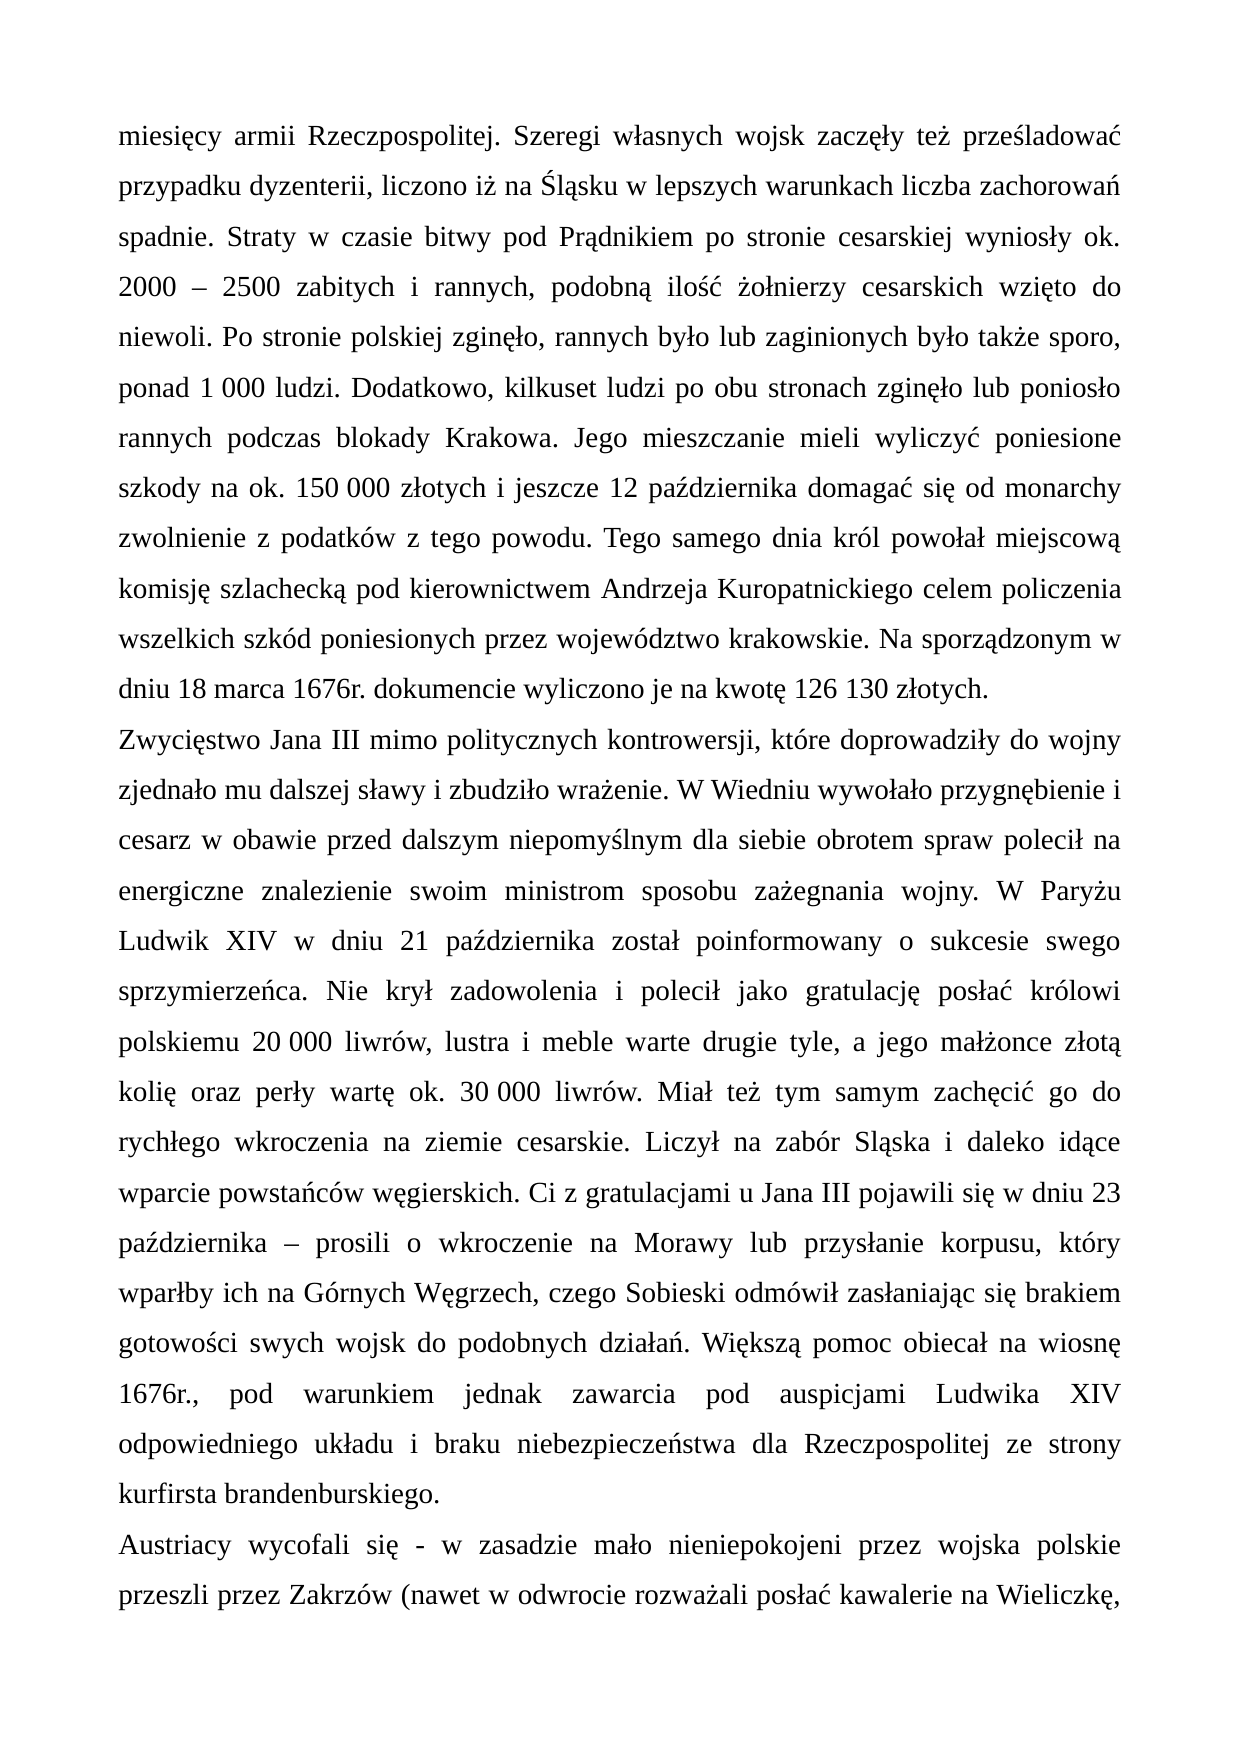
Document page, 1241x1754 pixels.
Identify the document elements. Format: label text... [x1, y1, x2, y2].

text Zwycięstwo Jana III mimo politycznych kontrowersji, które doprowadziły do wojny zjednało mu dalszej sławy i zbudziło wrażenie. W Wiedniu wywołało przygnębienie i cesarz w obawie przed dalszym niepomyślnym dla siebie obrotem spraw polecił na energiczne znalezienie swoim ministrom sposobu zażegnania wojny. W Paryżu Ludwik XIV w dniu 21 października został poinformowany o sukcesie swego sprzymierzeńca. Nie krył zadowolenia i polecił jako gratulację posłać królowi polskiemu 20 000 liwrów, lustra i meble warte drugie tyle, a jego małżonce złotą kolię oraz perły wartę ok. 30 000 liwrów. Miał też tym samym zachęcić go do rychłego wkroczenia na ziemie cesarskie. Liczył na zabór Sląska i daleko idące wparcie powstańców węgierskich. Ci z gratulacjami u Jana III pojawili się w dniu 23 października – prosili o wkroczenie na Morawy lub przysłanie korpusu, który wparłby ich na Górnych Węgrzech, czego Sobieski odmówił zasłaniając się brakiem gotowości swych wojsk do podobnych działań. Większą pomoc obiecał na wiosnę 1676r., pod warunkiem jednak zawarcia pod auspicjami Ludwika XIV odpowiedniego układu i braku niebezpieczeństwa dla Rzeczpospolitej ze strony kurfirsta brandenburskiego. [118, 722, 1122, 1510]
text miesięcy armii Rzeczpospolitej. Szeregi własnych wojsk zaczęły też prześladować przypadku dyzenterii, liczono iż na Śląsku w lepszych warunkach liczba zachorowań spadnie. Straty w czasie bitwy pod Prądnikiem po stronie cesarskiej wyniosły ok. 2000 – 2500 zabitych i rannych, podobną ilość żołnierzy cesarskich wzięto do niewoli. Po stronie polskiej zginęło, rannych było lub zaginionych było także sporo, ponad 1 000 ludzi. Dodatkowo, kilkuset ludzi po obu stronach zginęło lub poniosło rannych podczas blokady Krakowa. Jego mieszczanie mieli wyliczyć poniesione szkody na ok. 150 000 złotych i jeszcze 12 października domagać się od monarchy zwolnienie z podatków z tego powodu. Tego samego dnia król powołał miejscową komisję szlachecką pod kierownictwem Andrzeja Kuropatnickiego celem policzenia wszelkich szkód poniesionych przez województwo krakowskie. Na sporządzonym w dniu 18 marca 1676r. dokumencie wyliczono je na kwotę 126 130 złotych. [118, 118, 1122, 705]
text Austriacy wycofali się - w zasadzie mało nieniepokojeni przez wojska polskie przeszli przez Zakrzów (nawet w odwrocie rozważali posłać kawalerie na Wieliczkę, [118, 1527, 1122, 1611]
